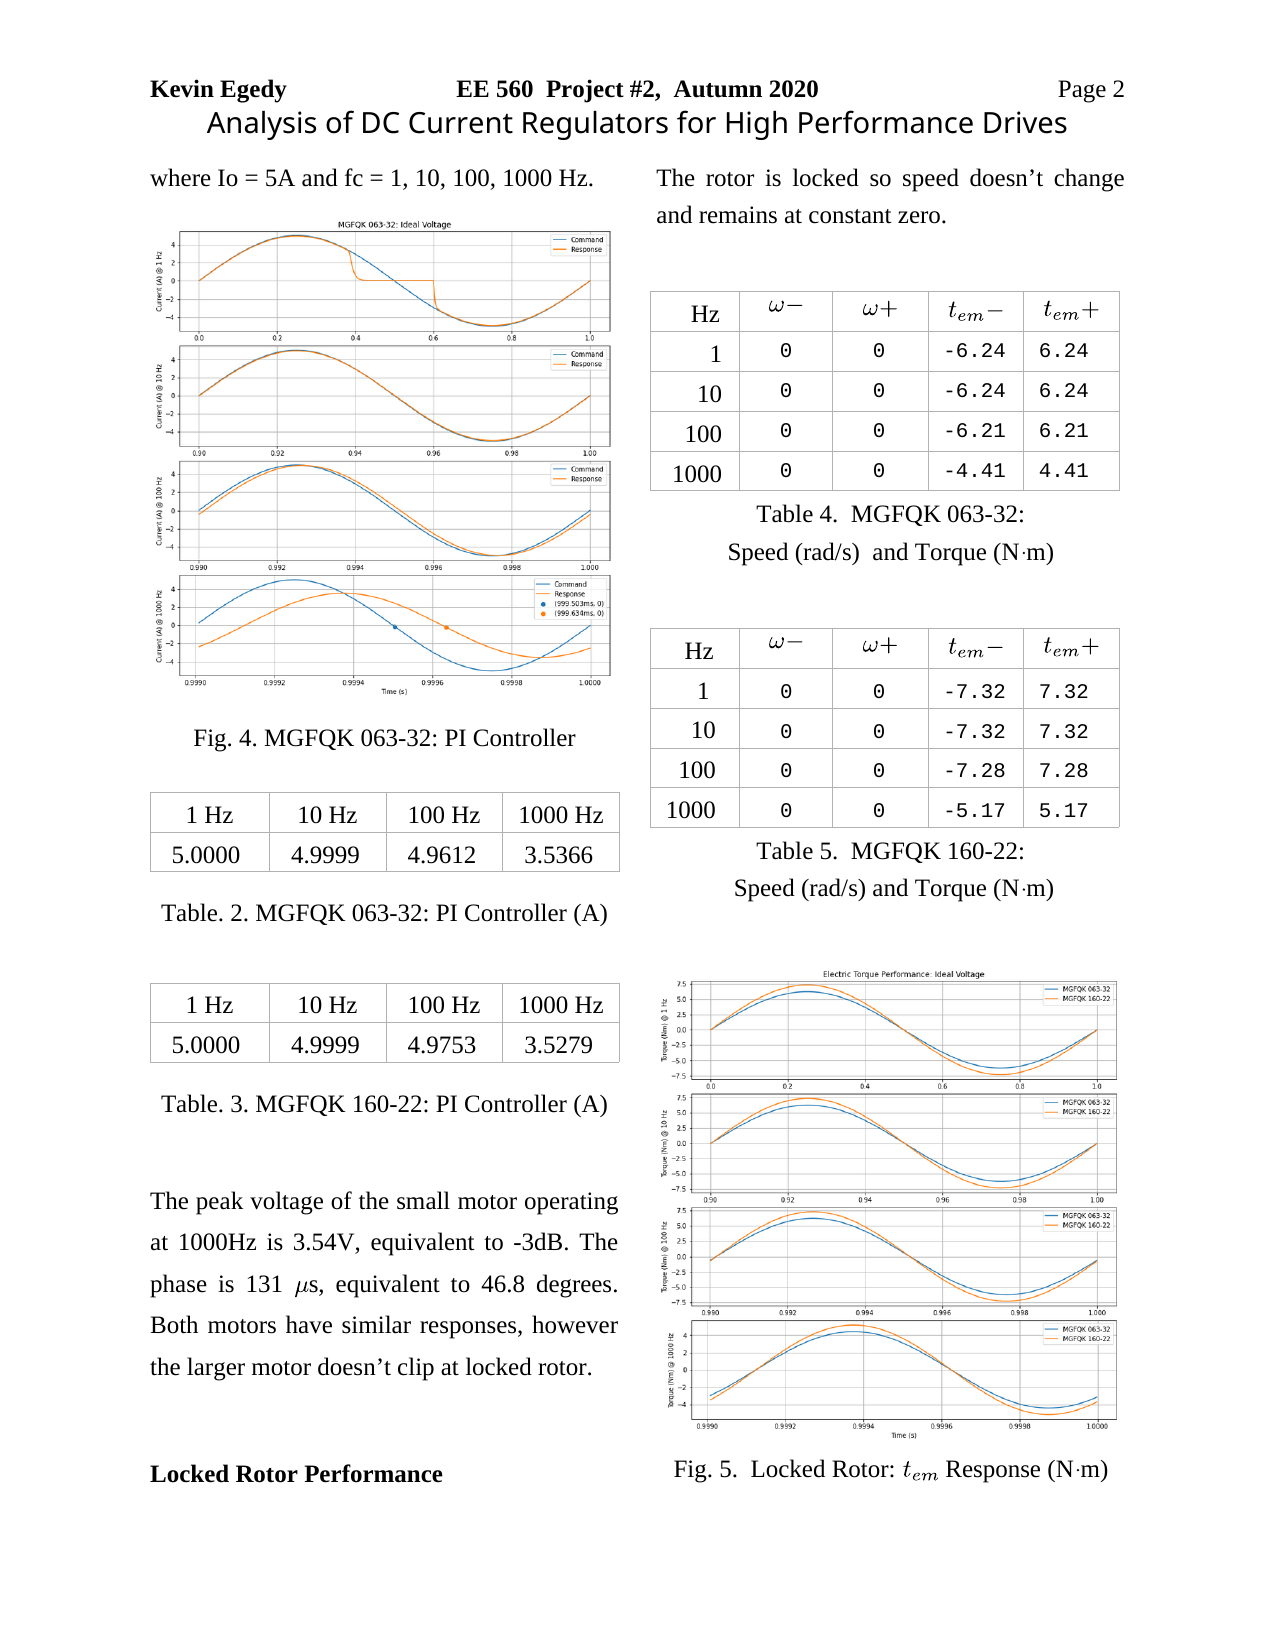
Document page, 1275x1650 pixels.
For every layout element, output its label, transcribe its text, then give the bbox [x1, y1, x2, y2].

table_header [1024, 629, 1119, 668]
table_header [929, 629, 1023, 668]
table_cell 0 [833, 749, 928, 787]
table_header 1000 Hz [503, 984, 619, 1022]
table_cell -7.28 [929, 749, 1023, 787]
text The rotor is locked so speed doesn’t change and remains at constant zero. [656, 154, 1125, 229]
table_header [833, 292, 928, 331]
table_cell 10 [651, 709, 739, 747]
table_cell 1000 [651, 452, 739, 490]
table_cell 4.41 [1024, 452, 1119, 490]
table_header 10 Hz [270, 793, 386, 832]
table_cell 7.28 [1024, 749, 1119, 787]
table_cell 0 [740, 749, 832, 787]
text Locked Rotor Performance [150, 1450, 619, 1487]
table_cell 0 [740, 669, 832, 708]
table_cell 5.0000 [151, 833, 269, 871]
table_cell 0 [740, 452, 832, 490]
table_header 1 Hz [151, 984, 269, 1022]
table_cell 7.32 [1024, 709, 1119, 747]
table_header 10 Hz [270, 984, 386, 1022]
table_cell -7.32 [929, 709, 1023, 747]
table_cell 0 [833, 452, 928, 490]
table_cell -7.32 [929, 669, 1023, 708]
table_header [740, 629, 832, 668]
table_header [740, 292, 832, 331]
table_cell 6.24 [1024, 332, 1119, 371]
table_cell 5.17 [1024, 788, 1119, 827]
table_header 100 Hz [387, 793, 502, 832]
table_cell 0 [740, 709, 832, 747]
table_cell 5.0000 [151, 1023, 269, 1062]
table_cell 4.9999 [270, 1023, 386, 1062]
table_cell 3.5279 [503, 1023, 619, 1062]
text Table 4. MGFQK 063-32: Speed (rad/s) and Torque (Nm) [656, 491, 1125, 566]
table_cell 100 [651, 749, 739, 787]
table_cell 10 [651, 372, 739, 411]
table_header Hz [651, 292, 739, 331]
table_header 1 Hz [151, 793, 269, 832]
table_cell 0 [833, 709, 928, 747]
table_cell -6.24 [929, 372, 1023, 411]
table_cell -6.21 [929, 412, 1023, 451]
table_header 100 Hz [387, 984, 502, 1022]
table_cell 0 [740, 788, 832, 827]
table_cell 1 [651, 332, 739, 371]
text Table. 2. MGFQK 063-32: PI Controller (A) [150, 899, 619, 927]
table_header 1000 Hz [503, 793, 619, 832]
picture [656, 964, 1125, 1443]
text Table. 3. MGFQK 160-22: PI Controller (A) [150, 1090, 619, 1117]
text where Io = 5A and fc = 1, 10, 100, 1000 Hz. [150, 154, 619, 191]
picture [150, 212, 619, 694]
table_header [833, 629, 928, 668]
table_cell 4.9999 [270, 833, 386, 871]
table_header [1024, 292, 1119, 331]
table_cell 4.9753 [387, 1023, 502, 1062]
table_cell 0 [740, 412, 832, 451]
table_cell 6.24 [1024, 372, 1119, 411]
table_cell 3.5366 [503, 833, 619, 871]
table_cell 0 [833, 412, 928, 451]
table_cell 0 [833, 788, 928, 827]
table_cell 6.21 [1024, 412, 1119, 451]
text Table 5. MGFQK 160-22: Speed (rad/s) and Torque (Nm) [656, 827, 1125, 902]
table_header Hz [651, 629, 739, 668]
table_cell -6.24 [929, 332, 1023, 371]
table_cell 0 [740, 332, 832, 371]
table_cell 4.9612 [387, 833, 502, 871]
table_cell 7.32 [1024, 669, 1119, 708]
table_cell -5.17 [929, 788, 1023, 827]
table_cell 1000 [651, 788, 739, 827]
text Fig. 4. MGFQK 063-32: PI Controller [150, 694, 619, 752]
text [150, 204, 619, 212]
table_cell 0 [833, 669, 928, 708]
table_header [929, 292, 1023, 331]
table_cell 1 [651, 669, 739, 708]
text The peak voltage of the small motor operating at 1000Hz is 3.54V, equivalent to -3dB. The phase is 131 s, equivalent to 46.8 degrees. Both motors have similar responses, however the larger motor doesn’t clip at locked rotor. [150, 1187, 619, 1381]
table_cell 0 [833, 332, 928, 371]
table_cell 0 [833, 372, 928, 411]
table_cell 100 [651, 412, 739, 451]
text Fig. 5. Locked Rotor: Response (Nm) [656, 1443, 1125, 1483]
table_cell 0 [740, 372, 832, 411]
table_cell -4.41 [929, 452, 1023, 490]
